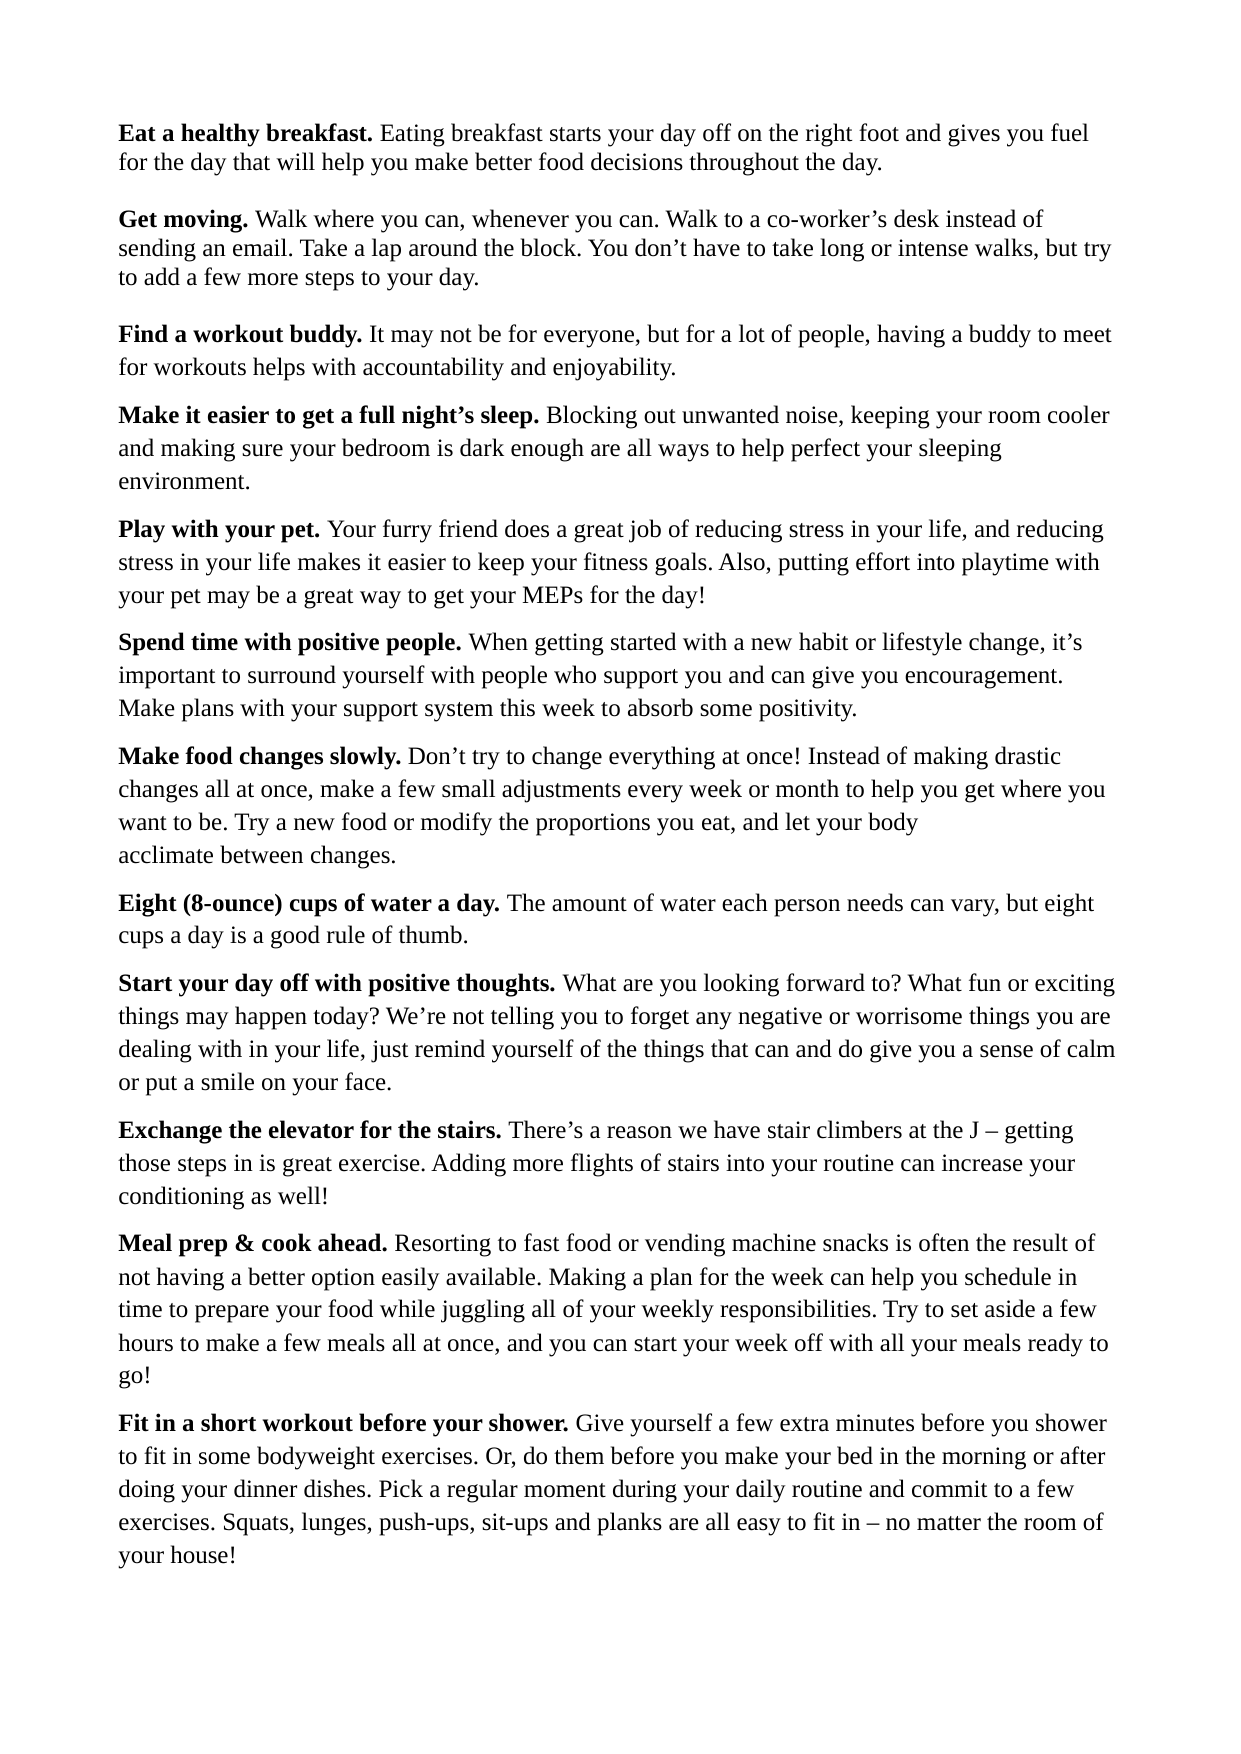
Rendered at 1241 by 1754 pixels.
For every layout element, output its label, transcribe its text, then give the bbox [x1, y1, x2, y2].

text Make food changes slowly. Don’t try to change everything at once! Instead of making drastic changes all at once, make a few small adjustments every week or month to help you get where you want to be. Try a new food or modify the proportions you eat, and let your body acclimate between changes. [118, 741, 1122, 869]
text Eight (8-ounce) cups of water a day. The amount of water each person needs can vary, but eight cups a day is a good rule of thumb. [118, 888, 1122, 949]
text Meal prep & cook ahead. Resorting to fast food or vending machine snacks is often the result of not having a better option easily available. Making a plan for the week can help you schedule in time to prepare your food while juggling all of your weekly responsibilities. Try to set aside a few hours to make a few meals all at once, and you can start your week off with all your meals ready to go! [118, 1228, 1122, 1389]
text Eat a healthy breakfast. Eating breakfast starts your day off on the right foot and gives you fuel for the day that will help you make better food decisions throughout the day. [118, 118, 1122, 176]
text Get moving. Walk where you can, whenever you can. Walk to a co-worker’s desk instead of sending an email. Take a lap around the block. You don’t have to take long or intense walks, but try to add a few more steps to your day. [118, 204, 1122, 291]
text Exchange the elevator for the stairs. There’s a reason we have stair climbers at the J – getting those steps in is great exercise. Adding more flights of stairs into your routine can increase your conditioning as well! [118, 1115, 1122, 1210]
text Spend time with positive people. When getting started with a new habit or lifestyle change, it’s important to surround yourself with people who support you and can give you encouragement. Make plans with your support system this week to absorb some positivity. [118, 627, 1122, 722]
text Make it easier to get a full night’s sleep. Blocking out unwanted noise, keeping your room cooler and making sure your bedroom is dark enough are all ways to help perfect your sleeping environment. [118, 400, 1122, 495]
text Play with your pet. Your furry friend does a great job of reducing stress in your life, and reducing stress in your life makes it easier to keep your fitness goals. Also, putting effort into playtime with your pet may be a great way to get your MEPs for the day! [118, 514, 1122, 608]
text Start your day off with positive thoughts. What are you looking forward to? What fun or exciting things may happen today? We’re not telling you to forget any negative or worrisome things you are dealing with in your life, just remind yourself of the things that can and do give you a sense of calm or put a smile on your face. [118, 968, 1122, 1096]
text Fit in a short workout before your shower. Give yourself a few extra minutes before you shower to fit in some bodyweight exercises. Or, do them before you make your bed in the morning or after doing your dinner dishes. Pick a regular moment during your daily routine and commit to a few exercises. Squats, lunges, push-ups, sit-ups and planks are all easy to fit in – no matter the room of your house! [118, 1408, 1122, 1569]
text Find a workout buddy. It may not be for everyone, but for a lot of people, having a buddy to meet for workouts helps with accountability and enjoyability. [118, 319, 1122, 381]
